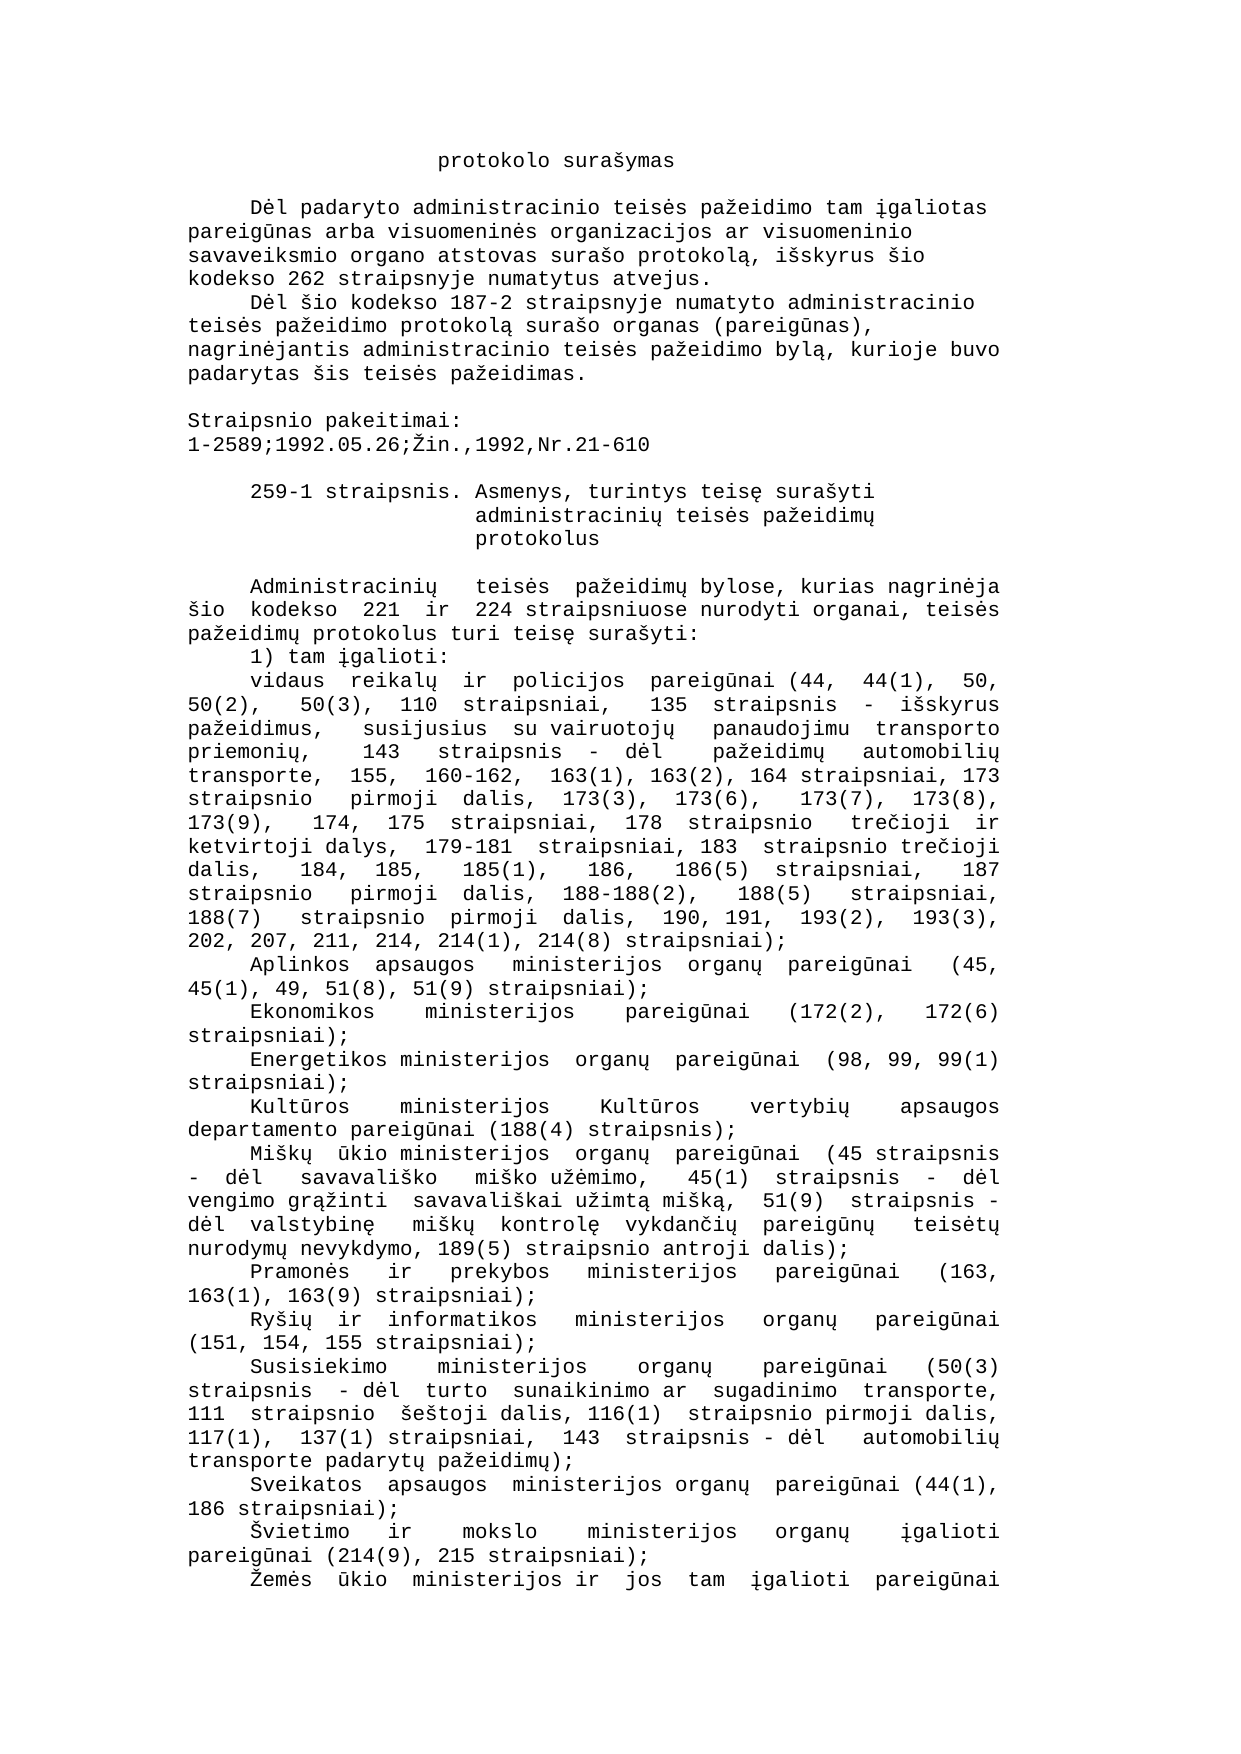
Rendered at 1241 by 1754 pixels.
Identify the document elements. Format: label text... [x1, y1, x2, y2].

text (151, 154, 155 straipsniai); [187, 1332, 1053, 1356]
text Ryšių ir informatikos ministerijos organų pareigūnai [187, 1309, 1053, 1332]
text Straipsnio pakeitimai: [187, 410, 1053, 434]
text nurodymų nevykdymo, 189(5) straipsnio antroji dalis); [187, 1238, 1053, 1261]
text Dėl šio kodekso 187-2 straipsnyje numatyto administracinio [187, 292, 1053, 316]
text ketvirtoji dalys, 179-181 straipsniai, 183 straipsnio trečioji [187, 836, 1053, 859]
text protokolus [187, 528, 1053, 552]
text Ekonomikos ministerijos pareigūnai (172(2), 172(6) [187, 1001, 1053, 1025]
text transporte, 155, 160-162, 163(1), 163(2), 164 straipsniai, 173 [187, 765, 1053, 788]
text dėl valstybinę miškų kontrolę vykdančių pareigūnų teisėtų [187, 1214, 1053, 1238]
text nagrinėjantis administracinio teisės pažeidimo bylą, kurioje buvo [187, 339, 1053, 363]
text vidaus reikalų ir policijos pareigūnai (44, 44(1), 50, [187, 670, 1053, 694]
text Žemės ūkio ministerijos ir jos tam įgalioti pareigūnai [187, 1569, 1053, 1592]
text 1) tam įgalioti: [187, 647, 1053, 670]
text 259-1 straipsnis. Asmenys, turintys teisę surašyti [187, 481, 1053, 505]
text 163(1), 163(9) straipsniai); [187, 1285, 1053, 1309]
text protokolo surašymas [187, 150, 1053, 174]
text Aplinkos apsaugos ministerijos organų pareigūnai (45, [187, 954, 1053, 978]
text Kultūros ministerijos Kultūros vertybių apsaugos [187, 1096, 1053, 1119]
text padarytas šis teisės pažeidimas. [187, 363, 1053, 386]
text straipsnis - dėl turto sunaikinimo ar sugadinimo transporte, [187, 1379, 1053, 1403]
text straipsniai); [187, 1072, 1053, 1096]
text - dėl savavališko miško užėmimo, 45(1) straipsnis - dėl [187, 1167, 1053, 1190]
text 111 straipsnio šeštoji dalis, 116(1) straipsnio pirmoji dalis, [187, 1403, 1053, 1427]
text straipsnio pirmoji dalis, 188-188(2), 188(5) straipsniai, [187, 883, 1053, 907]
text kodekso 262 straipsnyje numatytus atvejus. [187, 268, 1053, 292]
text 1-2589;1992.05.26;Žin.,1992,Nr.21-610 [187, 434, 1053, 457]
text 202, 207, 211, 214, 214(1), 214(8) straipsniai); [187, 930, 1053, 954]
text 188(7) straipsnio pirmoji dalis, 190, 191, 193(2), 193(3), [187, 907, 1053, 930]
text Sveikatos apsaugos ministerijos organų pareigūnai (44(1), [187, 1474, 1053, 1498]
text 45(1), 49, 51(8), 51(9) straipsniai); [187, 978, 1053, 1001]
text Administracinių teisės pažeidimų bylose, kurias nagrinėja [187, 576, 1053, 599]
text Dėl padaryto administracinio teisės pažeidimo tam įgaliotas [187, 197, 1053, 221]
text straipsnio pirmoji dalis, 173(3), 173(6), 173(7), 173(8), [187, 788, 1053, 812]
text pareigūnai (214(9), 215 straipsniai); [187, 1545, 1053, 1569]
text pažeidimus, susijusius su vairuotojų panaudojimu transporto [187, 717, 1053, 741]
text administracinių teisės pažeidimų [187, 505, 1053, 528]
text pareigūnas arba visuomeninės organizacijos ar visuomeninio [187, 221, 1053, 244]
text straipsniai); [187, 1025, 1053, 1048]
text Švietimo ir mokslo ministerijos organų įgalioti [187, 1521, 1053, 1545]
text Pramonės ir prekybos ministerijos pareigūnai (163, [187, 1261, 1053, 1285]
text Energetikos ministerijos organų pareigūnai (98, 99, 99(1) [187, 1048, 1053, 1072]
text 186 straipsniai); [187, 1498, 1053, 1521]
text 50(2), 50(3), 110 straipsniai, 135 straipsnis - išskyrus [187, 694, 1053, 717]
text savaveiksmio organo atstovas surašo protokolą, išskyrus šio [187, 244, 1053, 268]
text dalis, 184, 185, 185(1), 186, 186(5) straipsniai, 187 [187, 859, 1053, 883]
text priemonių, 143 straipsnis - dėl pažeidimų automobilių [187, 741, 1053, 765]
text Miškų ūkio ministerijos organų pareigūnai (45 straipsnis [187, 1143, 1053, 1167]
text vengimo grąžinti savavališkai užimtą mišką, 51(9) straipsnis - [187, 1190, 1053, 1214]
text transporte padarytų pažeidimų); [187, 1451, 1053, 1474]
text teisės pažeidimo protokolą surašo organas (pareigūnas), [187, 316, 1053, 339]
text 117(1), 137(1) straipsniai, 143 straipsnis - dėl automobilių [187, 1427, 1053, 1451]
text šio kodekso 221 ir 224 straipsniuose nurodyti organai, teisės [187, 599, 1053, 623]
text pažeidimų protokolus turi teisę surašyti: [187, 623, 1053, 647]
text 173(9), 174, 175 straipsniai, 178 straipsnio trečioji ir [187, 812, 1053, 836]
text Susisiekimo ministerijos organų pareigūnai (50(3) [187, 1356, 1053, 1379]
text departamento pareigūnai (188(4) straipsnis); [187, 1119, 1053, 1143]
